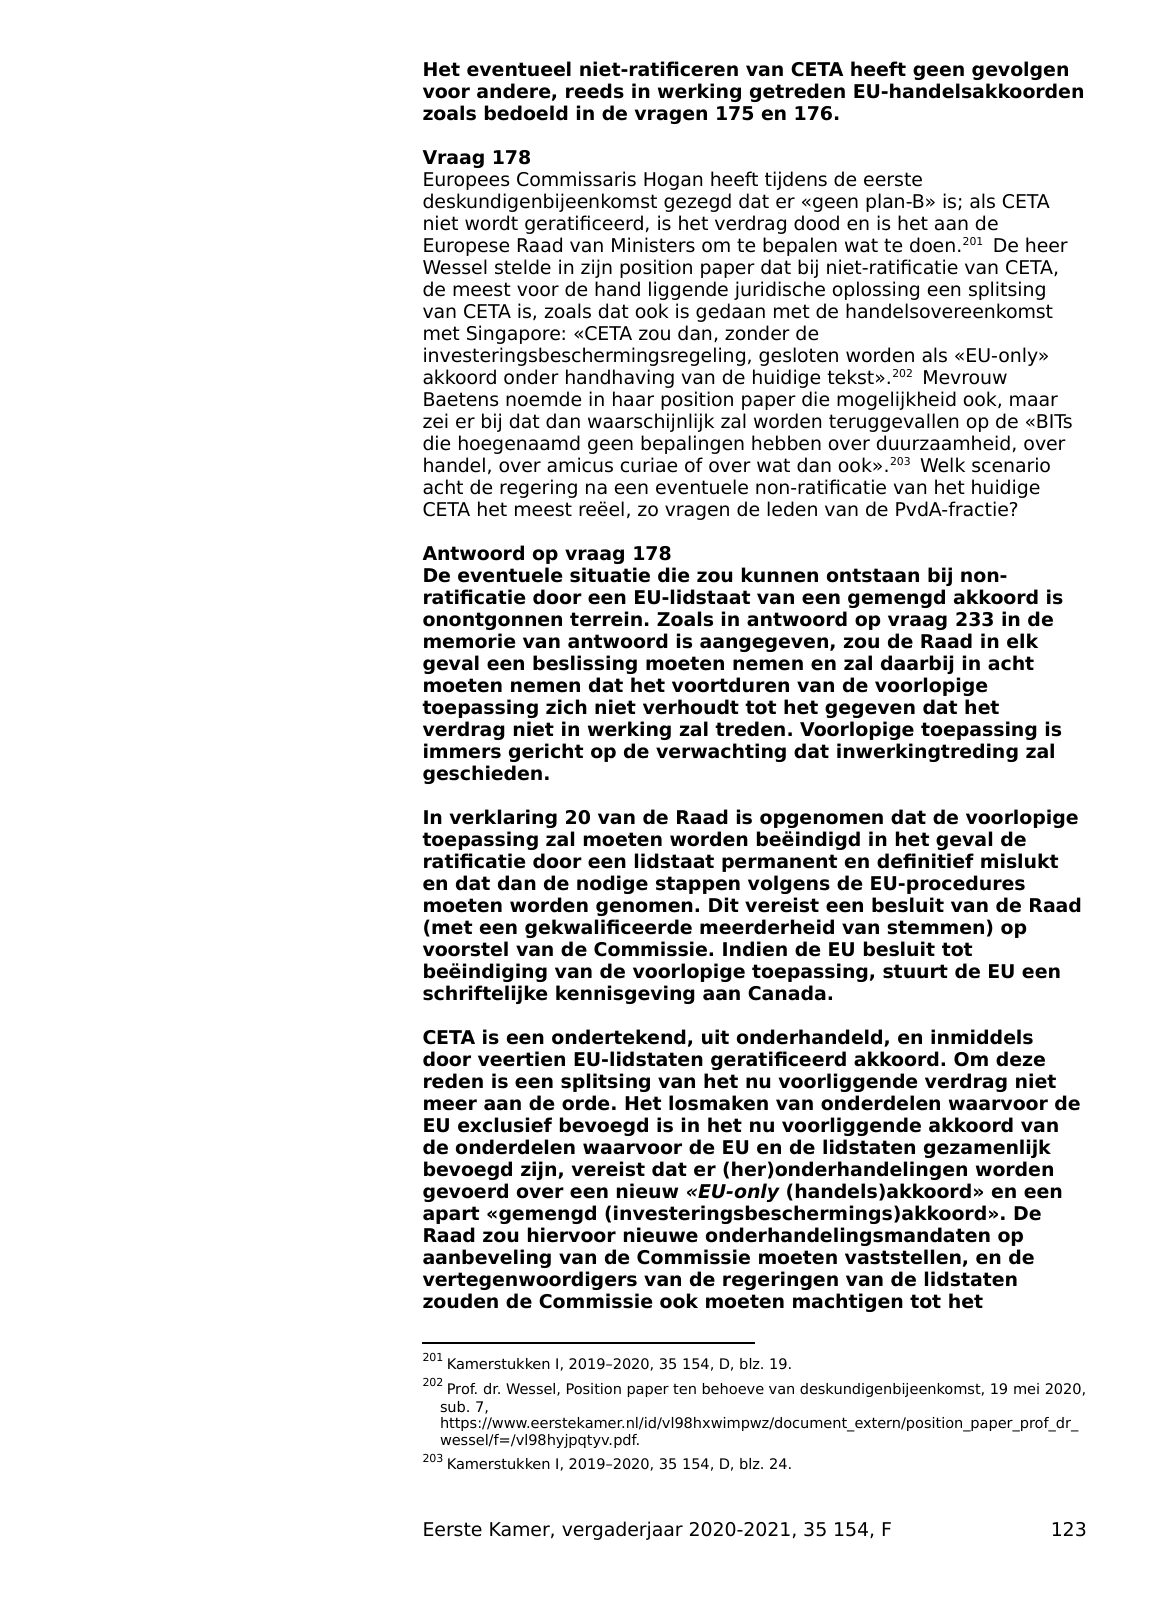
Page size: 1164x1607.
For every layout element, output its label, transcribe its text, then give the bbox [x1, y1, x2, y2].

text Kamerstukken I, 2019–2020, 35 154, D, blz. 24. [422, 1452, 1087, 1474]
text Het eventueel niet-ratificeren van CETA heeft geen gevolgen voor andere, reeds in werking getreden EU-handelsakkoorden zoals bedoeld in de vragen 175 en 176. [422, 59, 1087, 125]
text Vraag 178 [422, 147, 1087, 169]
text Prof. dr. Wessel, Position paper ten behoeve van deskundigenbijeenkomst, 19 mei 2020, sub. 7, https://www.eerstekamer.nl/id/vl98hxwimpwz/document_extern/position_paper_prof_dr_wessel/f=/vl98hyjpqtyv.pdf. [422, 1377, 1087, 1449]
text De eventuele situatie die zou kunnen ontstaan bij non-ratificatie door een EU-lidstaat van een gemengd akkoord is onontgonnen terrein. Zoals in antwoord op vraag 233 in de memorie van antwoord is aangegeven, zou de Raad in elk geval een beslissing moeten nemen en zal daarbij in acht moeten nemen dat het voortduren van de voorlopige toepassing zich niet verhoudt tot het gegeven dat het verdrag niet in werking zal treden. Voorlopige toepassing is immers gericht op de verwachting dat inwerkingtreding zal geschieden. [422, 565, 1087, 785]
text Kamerstukken I, 2019–2020, 35 154, D, blz. 19. [422, 1352, 1087, 1374]
text Antwoord op vraag 178 [422, 543, 1087, 565]
text CETA is een ondertekend, uit onderhandeld, en inmiddels door veertien EU-lidstaten geratificeerd akkoord. Om deze reden is een splitsing van het nu voorliggende verdrag niet meer aan de orde. Het losmaken van onderdelen waarvoor de EU exclusief bevoegd is in het nu voorliggende akkoord van de onderdelen waarvoor de EU en de lidstaten gezamenlijk bevoegd zijn, vereist dat er (her)onderhandelingen worden gevoerd over een nieuw «EU-only (handels)akkoord» en een apart «gemengd (investeringsbeschermings)akkoord». De Raad zou hiervoor nieuwe onderhandelingsmandaten op aanbeveling van de Commissie moeten vaststellen, en de vertegenwoordigers van de regeringen van de lidstaten zouden de Commissie ook moeten machtigen tot het [422, 1027, 1087, 1313]
text Europees Commissaris Hogan heeft tijdens de eerste deskundigenbijeenkomst gezegd dat er «geen plan-B» is; als CETA niet wordt geratificeerd, is het verdrag dood en is het aan de Europese Raad van Ministers om te bepalen wat te doen. De heer Wessel stelde in zijn position paper dat bij niet-ratificatie van CETA, de meest voor de hand liggende juridische oplossing een splitsing van CETA is, zoals dat ook is gedaan met de handelsovereenkomst met Singapore: «CETA zou dan, zonder de investeringsbeschermingsregeling, gesloten worden als «EU-only» akkoord onder handhaving van de huidige tekst». Mevrouw Baetens noemde in haar position paper die mogelijkheid ook, maar zei er bij dat dan waarschijnlijk zal worden teruggevallen op de «BITs die hoegenaamd geen bepalingen hebben over duurzaamheid, over handel, over amicus curiae of over wat dan ook». Welk scenario acht de regering na een eventuele non-ratificatie van het huidige CETA het meest reëel, zo vragen de leden van de PvdA-fractie? [422, 169, 1087, 521]
text In verklaring 20 van de Raad is opgenomen dat de voorlopige toepassing zal moeten worden beëindigd in het geval de ratificatie door een lidstaat permanent en definitief mislukt en dat dan de nodige stappen volgens de EU-procedures moeten worden genomen. Dit vereist een besluit van de Raad (met een gekwalificeerde meerderheid van stemmen) op voorstel van de Commissie. Indien de EU besluit tot beëindiging van de voorlopige toepassing, stuurt de EU een schriftelijke kennisgeving aan Canada. [422, 807, 1087, 1005]
